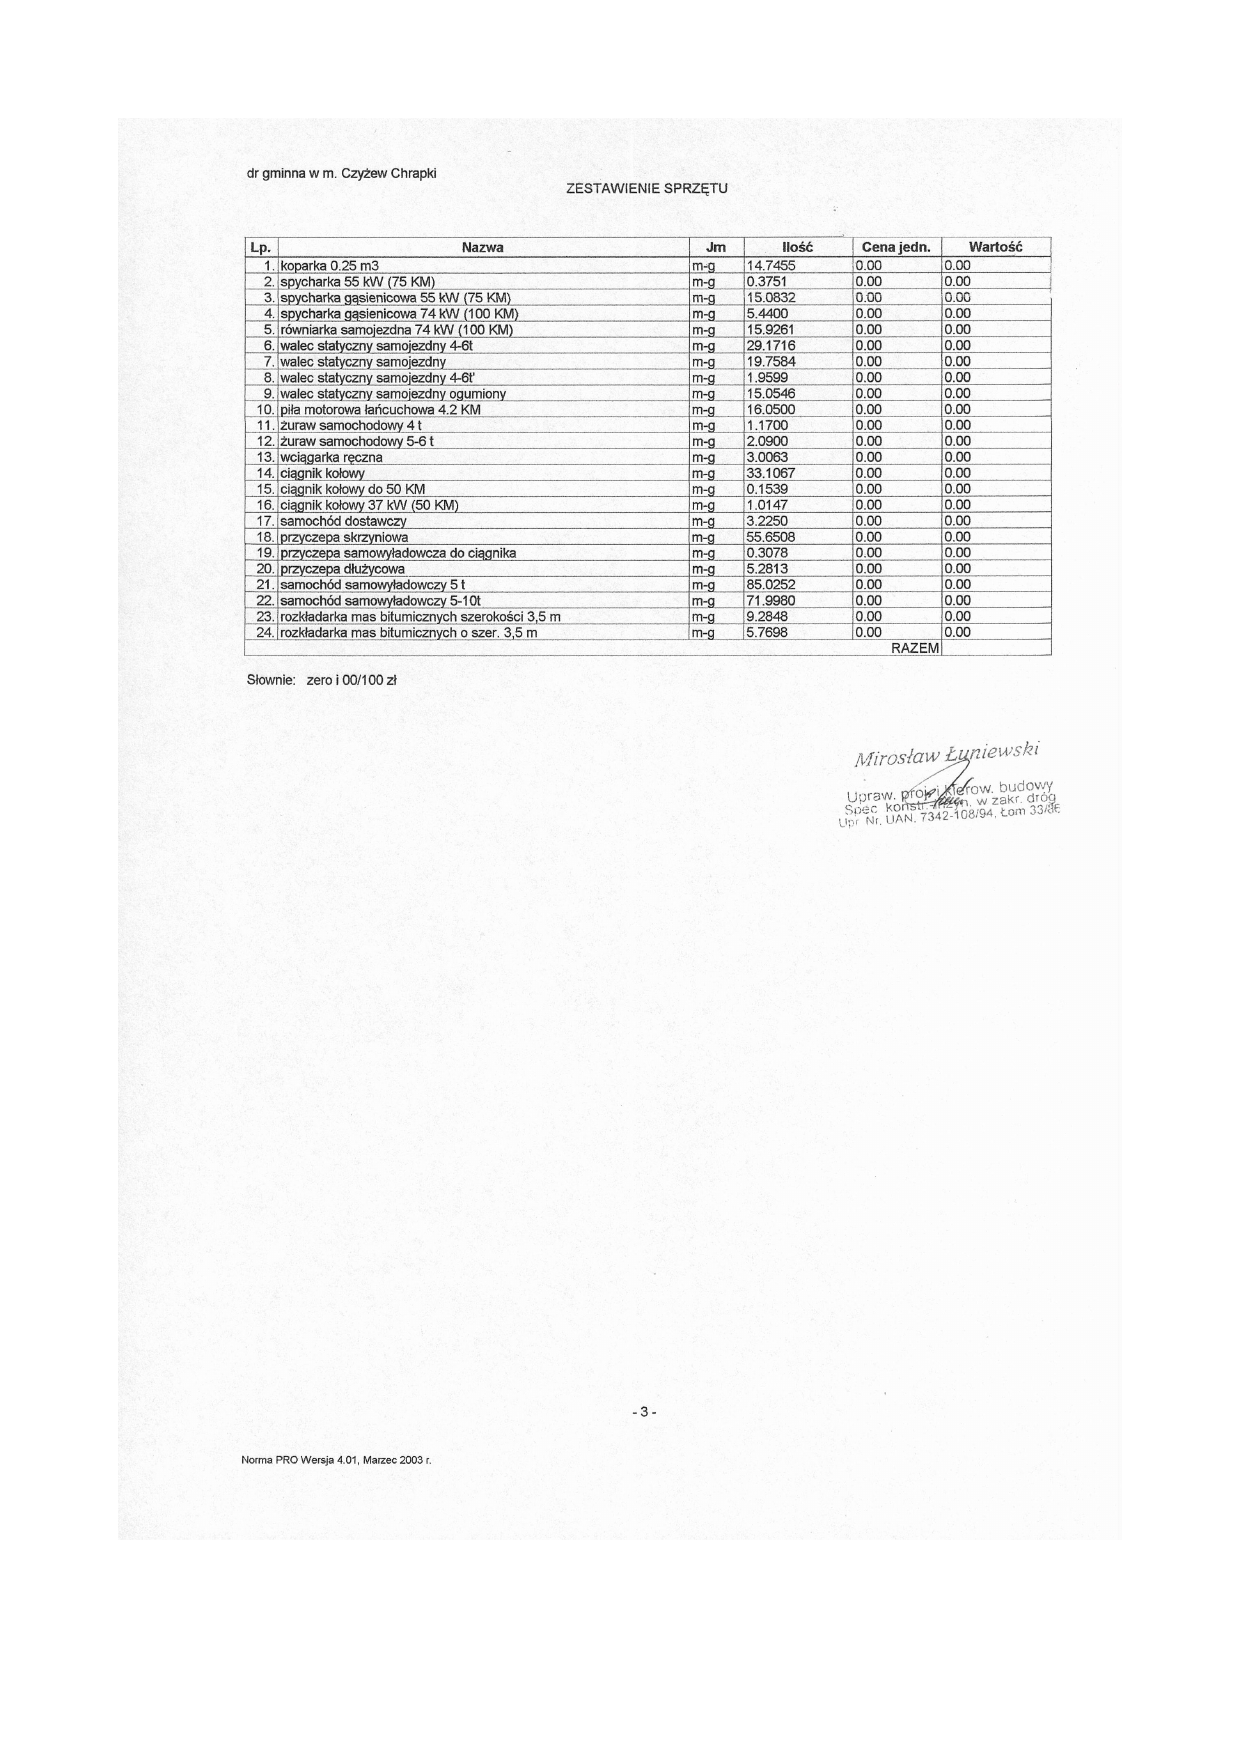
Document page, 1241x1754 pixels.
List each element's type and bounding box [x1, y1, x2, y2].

picture [118, 118, 1122, 1540]
